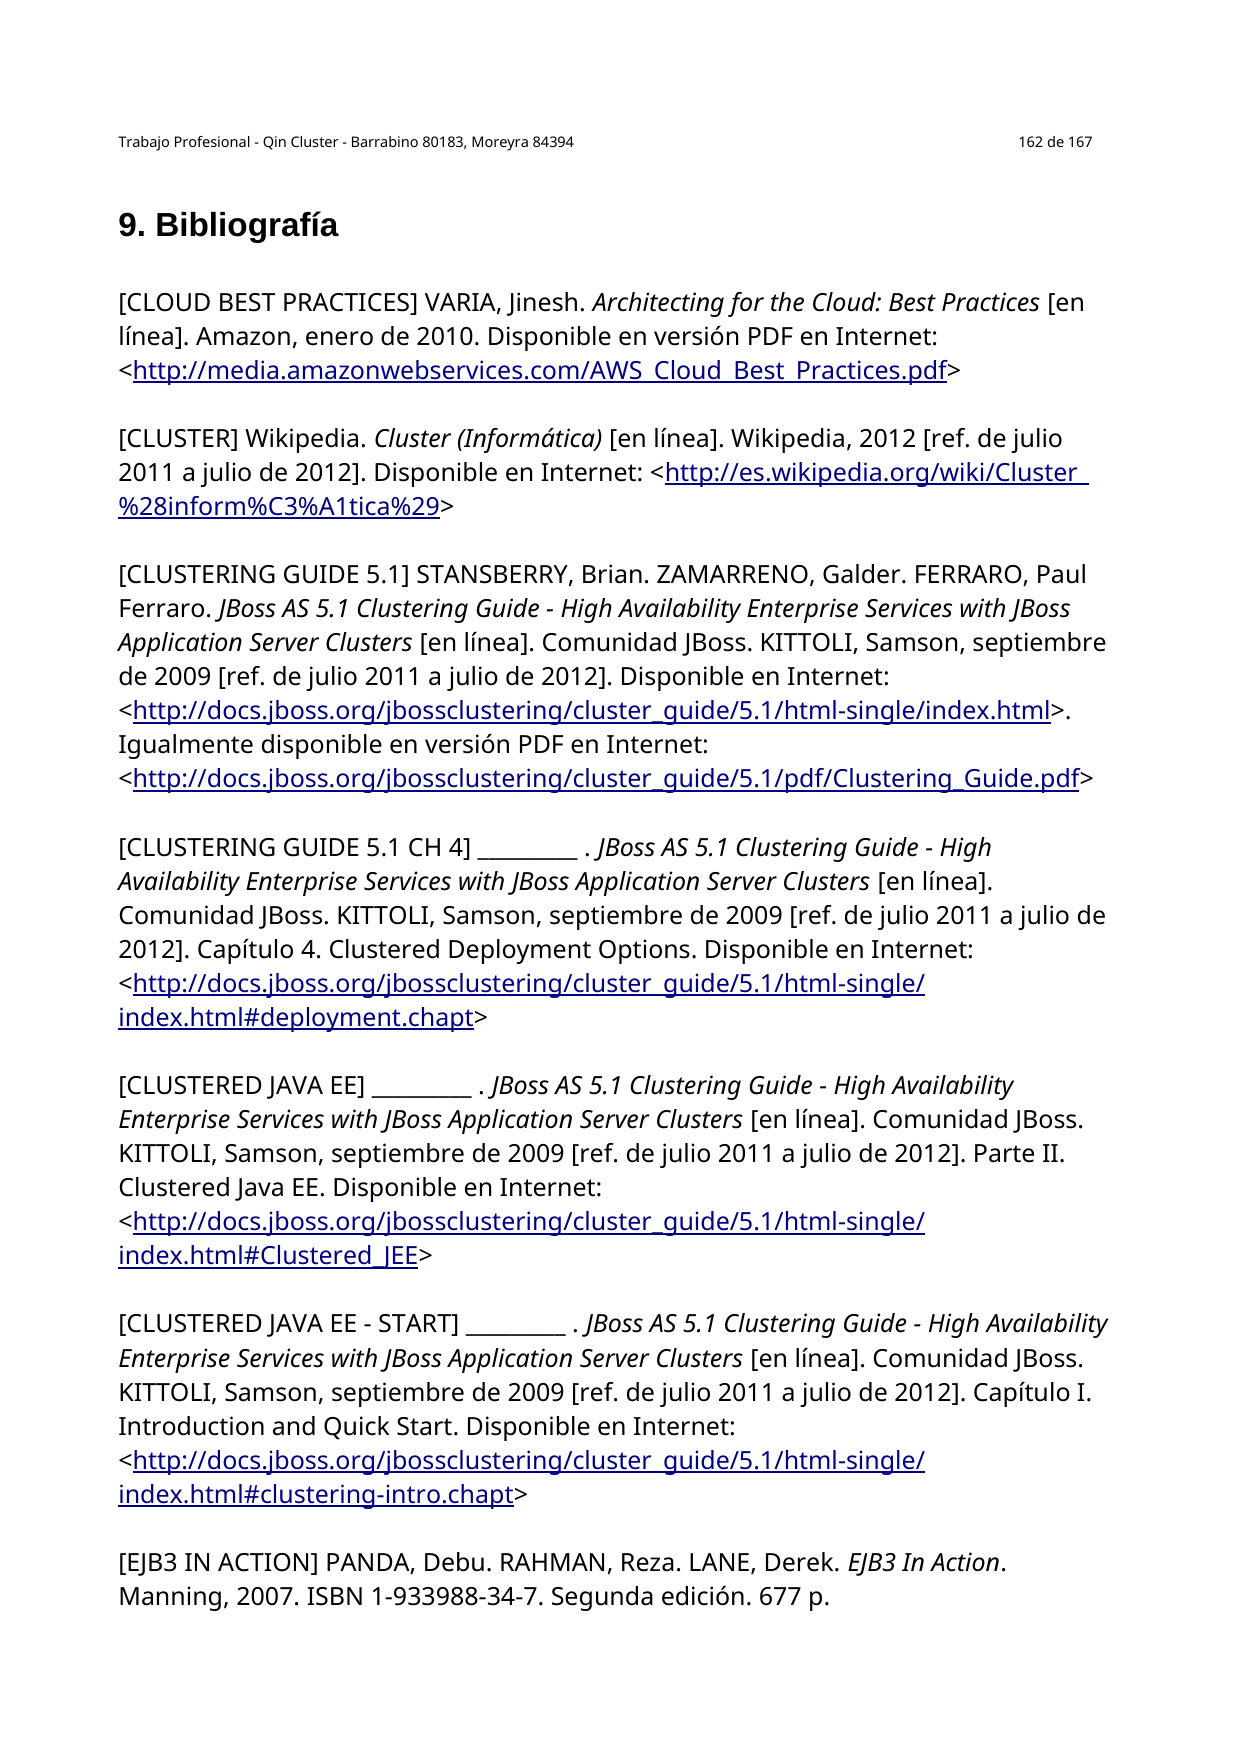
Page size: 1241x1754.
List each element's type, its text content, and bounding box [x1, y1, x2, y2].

text [CLUSTERING GUIDE 5.1 CH 4] _________ . JBoss AS 5.1 Clustering Guide - High Availability Enterprise Services with JBoss Application Server Clusters [en línea]. Comunidad JBoss. KITTOLI, Samson, septiembre de 2009 [ref. de julio 2011 a julio de 2012]. Capítulo 4. Clustered Deployment Options. Disponible en Internet: <http://docs.jboss.org/jbossclustering/cluster_guide/5.1/html-single/index.html#deployment.chapt> [118, 829, 1122, 1034]
subtitle 9. Bibliografía [118, 207, 1122, 244]
text [CLUSTERED JAVA EE] _________ . JBoss AS 5.1 Clustering Guide - High Availability Enterprise Services with JBoss Application Server Clusters [en línea]. Comunidad JBoss. KITTOLI, Samson, septiembre de 2009 [ref. de julio 2011 a julio de 2012]. Parte II. Clustered Java EE. Disponible en Internet: <http://docs.jboss.org/jbossclustering/cluster_guide/5.1/html-single/index.html#Clustered_JEE> [118, 1068, 1122, 1272]
text [CLUSTERED JAVA EE - START] _________ . JBoss AS 5.1 Clustering Guide - High Availability Enterprise Services with JBoss Application Server Clusters [en línea]. Comunidad JBoss. KITTOLI, Samson, septiembre de 2009 [ref. de julio 2011 a julio de 2012]. Capítulo I. Introduction and Quick Start. Disponible en Internet: <http://docs.jboss.org/jbossclustering/cluster_guide/5.1/html-single/index.html#clustering-intro.chapt> [118, 1306, 1122, 1511]
text [EJB3 IN ACTION] PANDA, Debu. RAHMAN, Reza. LANE, Derek. EJB3 In Action. Manning, 2007. ISBN 1-933988-34-7. Segunda edición. 677 p. [118, 1544, 1122, 1613]
text [CLUSTERING GUIDE 5.1] STANSBERRY, Brian. ZAMARRENO, Galder. FERRARO, Paul Ferraro. JBoss AS 5.1 Clustering Guide - High Availability Enterprise Services with JBoss Application Server Clusters [en línea]. Comunidad JBoss. KITTOLI, Samson, septiembre de 2009 [ref. de julio 2011 a julio de 2012]. Disponible en Internet: <http://docs.jboss.org/jbossclustering/cluster_guide/5.1/html-single/index.html>. Igualmente disponible en versión PDF en Internet: <http://docs.jboss.org/jbossclustering/cluster_guide/5.1/pdf/Clustering_Guide.pdf> [118, 557, 1122, 795]
text [CLUSTER] Wikipedia. Cluster (Informática) [en línea]. Wikipedia, 2012 [ref. de julio 2011 a julio de 2012]. Disponible en Internet: <http://es.wikipedia.org/wiki/Cluster_%28inform%C3%A1tica%29> [118, 421, 1122, 523]
text [CLOUD BEST PRACTICES] VARIA, Jinesh. Architecting for the Cloud: Best Practices [en línea]. Amazon, enero de 2010. Disponible en versión PDF en Internet: <http://media.amazonwebservices.com/AWS_Cloud_Best_Practices.pdf> [118, 284, 1122, 386]
